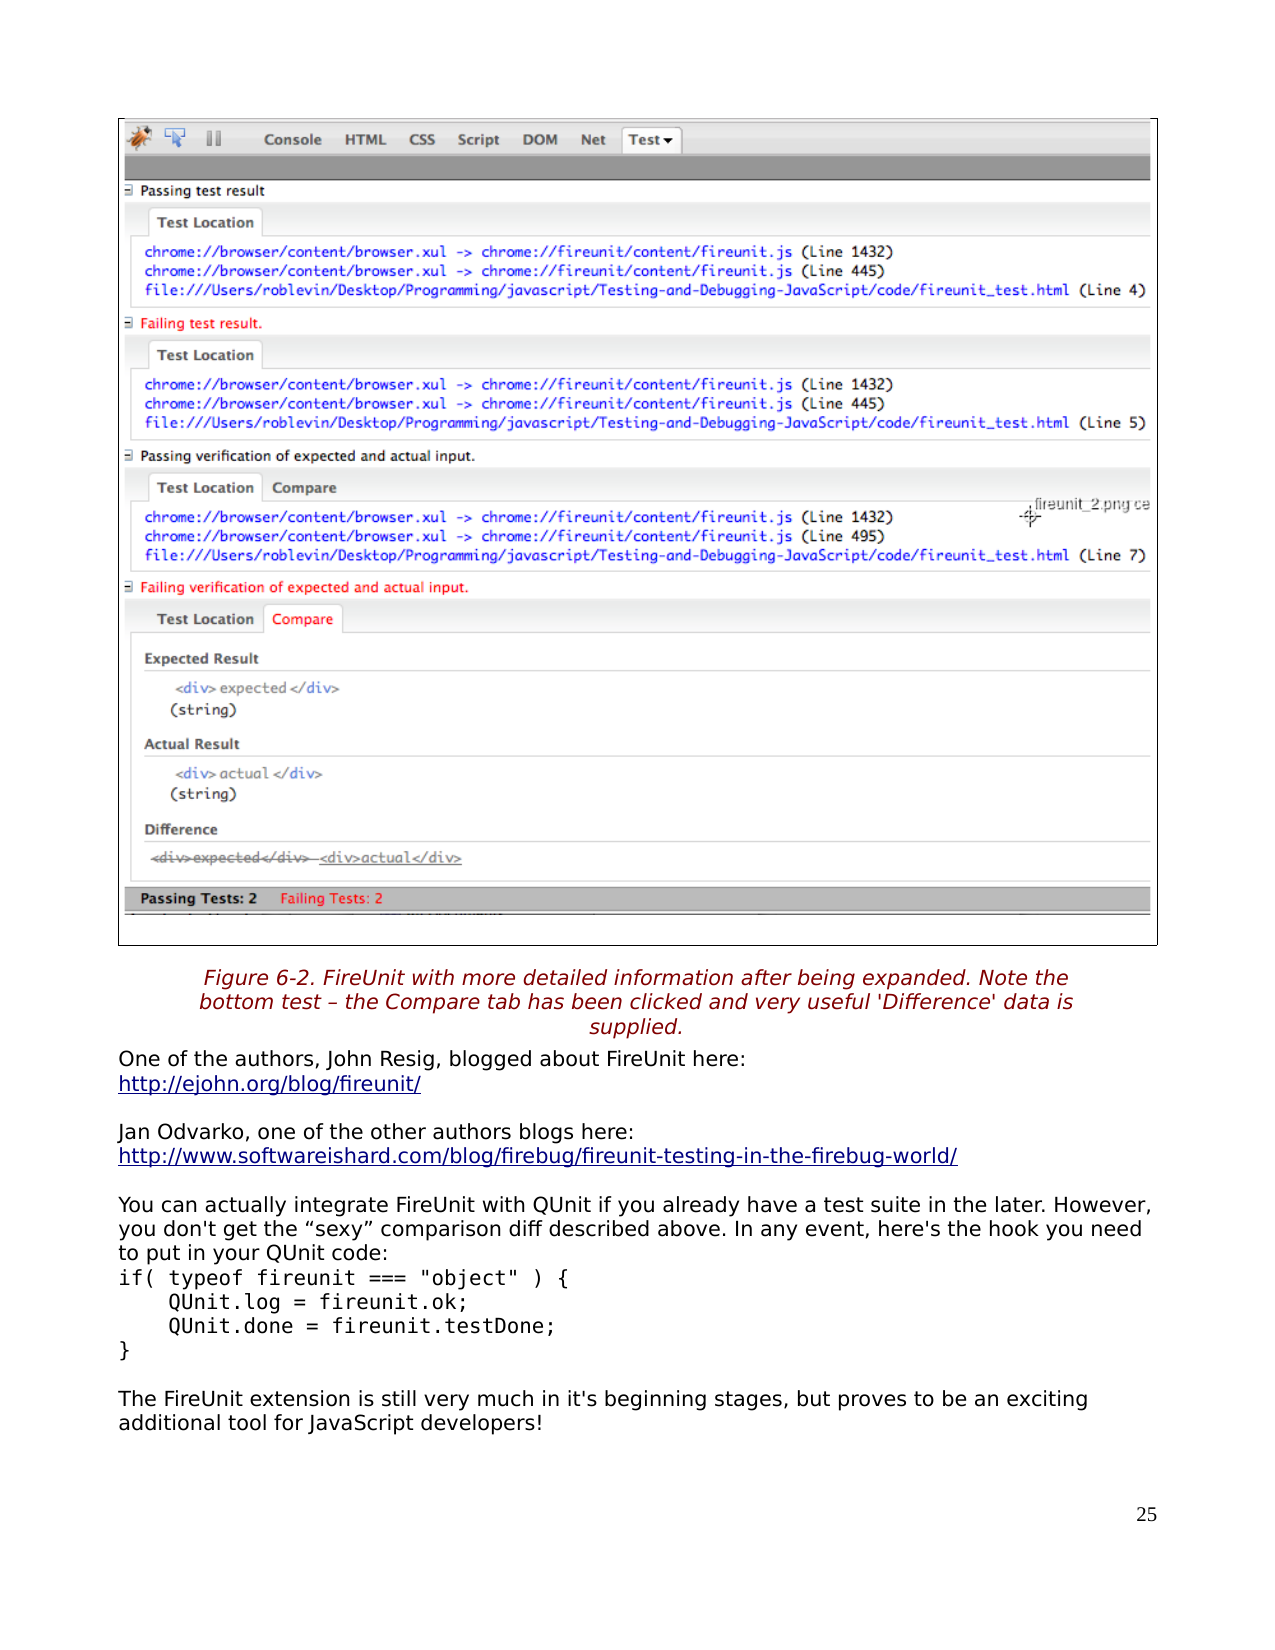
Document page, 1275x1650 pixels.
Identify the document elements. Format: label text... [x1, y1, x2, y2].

text The FireUnit extension is still very much in it's beginning stages, but proves to be an exciting additional tool for JavaScript developers! [118, 1387, 1157, 1436]
title Figure 6-2. FireUnit with more detailed information after being expanded. Note the bottom test – the Compare tab has been clicked and very useful 'Difference' data is supplied. [193, 966, 1082, 1039]
text QUnit.done = fireunit.testDone; [118, 1314, 1157, 1338]
text Jan Odvarko, one of the other authors blogs here: [118, 1120, 1157, 1144]
picture [124, 118, 1151, 915]
text QUnit.log = fireunit.ok; [118, 1290, 1157, 1314]
text You can actually integrate FireUnit with QUnit if you already have a test suite in the later. However, you don't get the “sexy” comparison diff described above. In any event, here's the hook you need to put in your QUnit code: [118, 1193, 1157, 1266]
text if( typeof fireunit === "object" ) { [118, 1266, 1157, 1290]
text One of the authors, John Resig, blogged about FireUnit here: [118, 1047, 1157, 1072]
text http://ejohn.org/blog/fireunit/ [118, 1072, 1157, 1096]
text } [118, 1338, 1157, 1363]
text http://www.softwareishard.com/blog/firebug/fireunit-testing-in-the-firebug-world/ [118, 1144, 1157, 1169]
